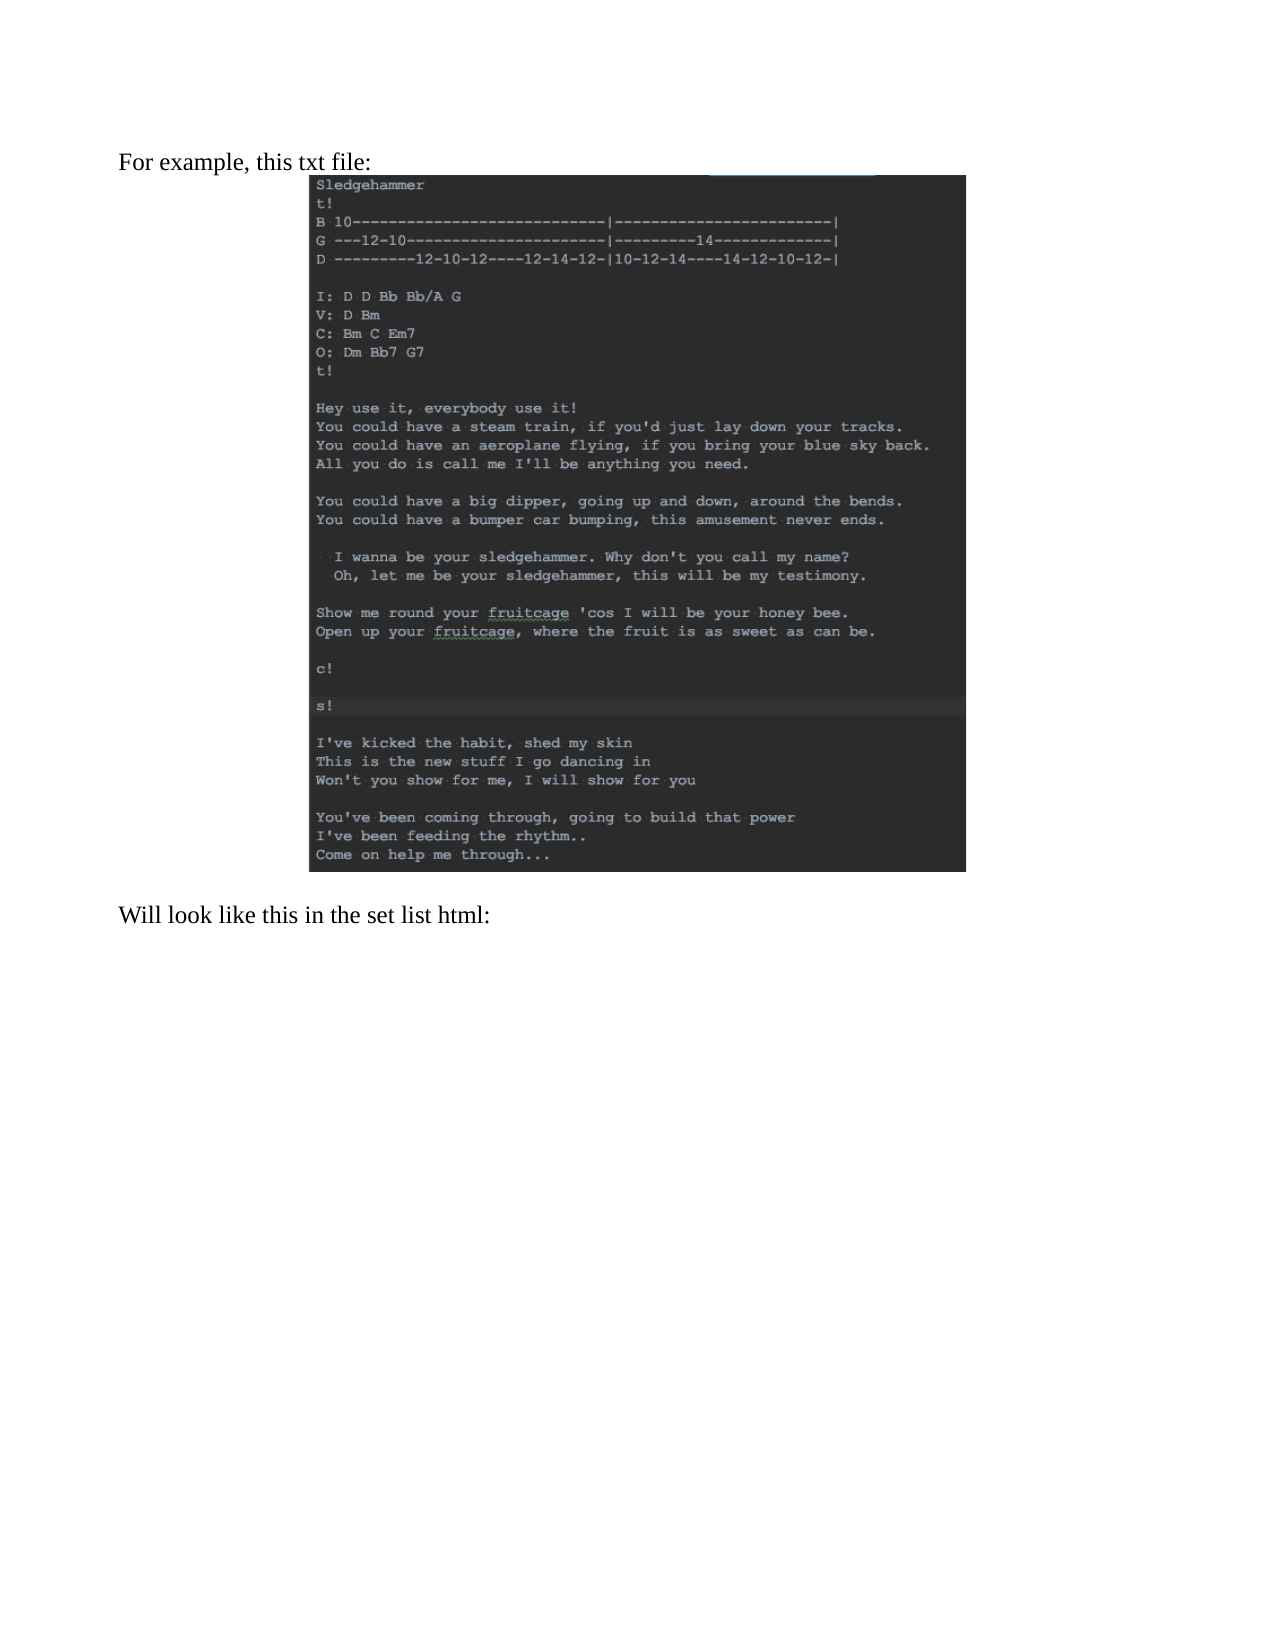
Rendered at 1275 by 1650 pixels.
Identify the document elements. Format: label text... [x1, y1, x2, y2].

text For example, this txt file: [118, 147, 1157, 176]
picture [308, 175, 967, 872]
text Will look like this in the set list html: [118, 900, 1157, 929]
